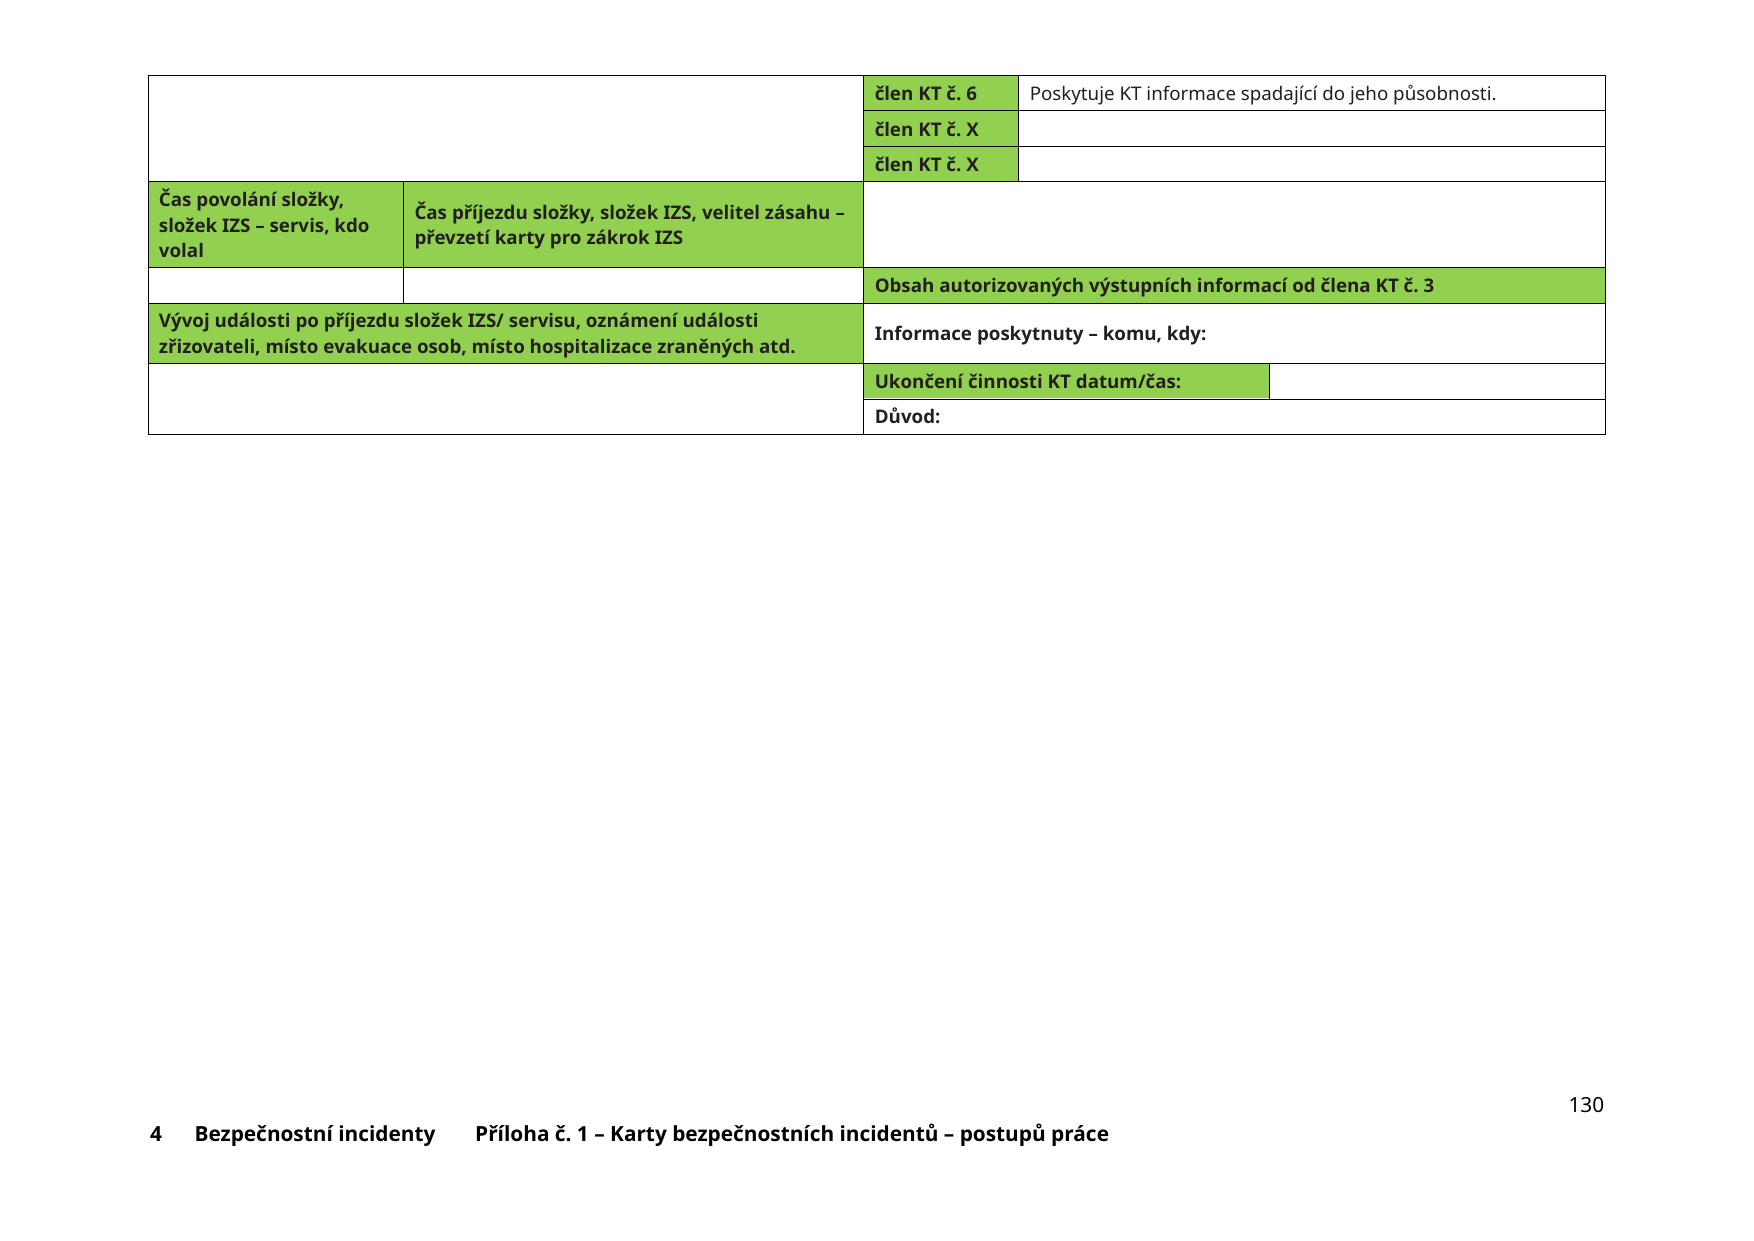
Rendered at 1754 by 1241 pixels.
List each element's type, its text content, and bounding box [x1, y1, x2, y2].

table_cell [864, 182, 1605, 267]
table_cell [149, 268, 403, 303]
table_cell Ukončení činnosti KT datum/čas: [864, 364, 1269, 398]
table_cell Důvod: [864, 400, 1605, 434]
table_cell Vývoj události po příjezdu složek IZS/ servisu, oznámení události zřizovateli, místo evakuace osob, místo hospitalizace zraněných atd. [149, 304, 863, 363]
table_cell [1019, 147, 1605, 181]
table_cell Obsah autorizovaných výstupních informací od člena KT č. 3 [864, 268, 1605, 303]
table_cell Informace poskytnuty – komu, kdy: [864, 304, 1605, 363]
table_cell [1019, 111, 1605, 146]
table_cell [149, 76, 863, 181]
table_cell člen KT č. X [864, 111, 1018, 146]
table_cell [149, 364, 863, 434]
table_cell [1270, 364, 1605, 398]
table_cell Čas povolání složky, složek IZS – servis, kdo volal [149, 182, 403, 267]
table_cell člen KT č. X [864, 147, 1018, 181]
table_cell [404, 268, 863, 303]
table_cell člen KT č. 6 [864, 76, 1018, 110]
table_cell Poskytuje KT informace spadající do jeho působnosti. [1019, 76, 1605, 110]
table_cell Čas příjezdu složky, složek IZS, velitel zásahu – převzetí karty pro zákrok IZS [404, 182, 863, 267]
